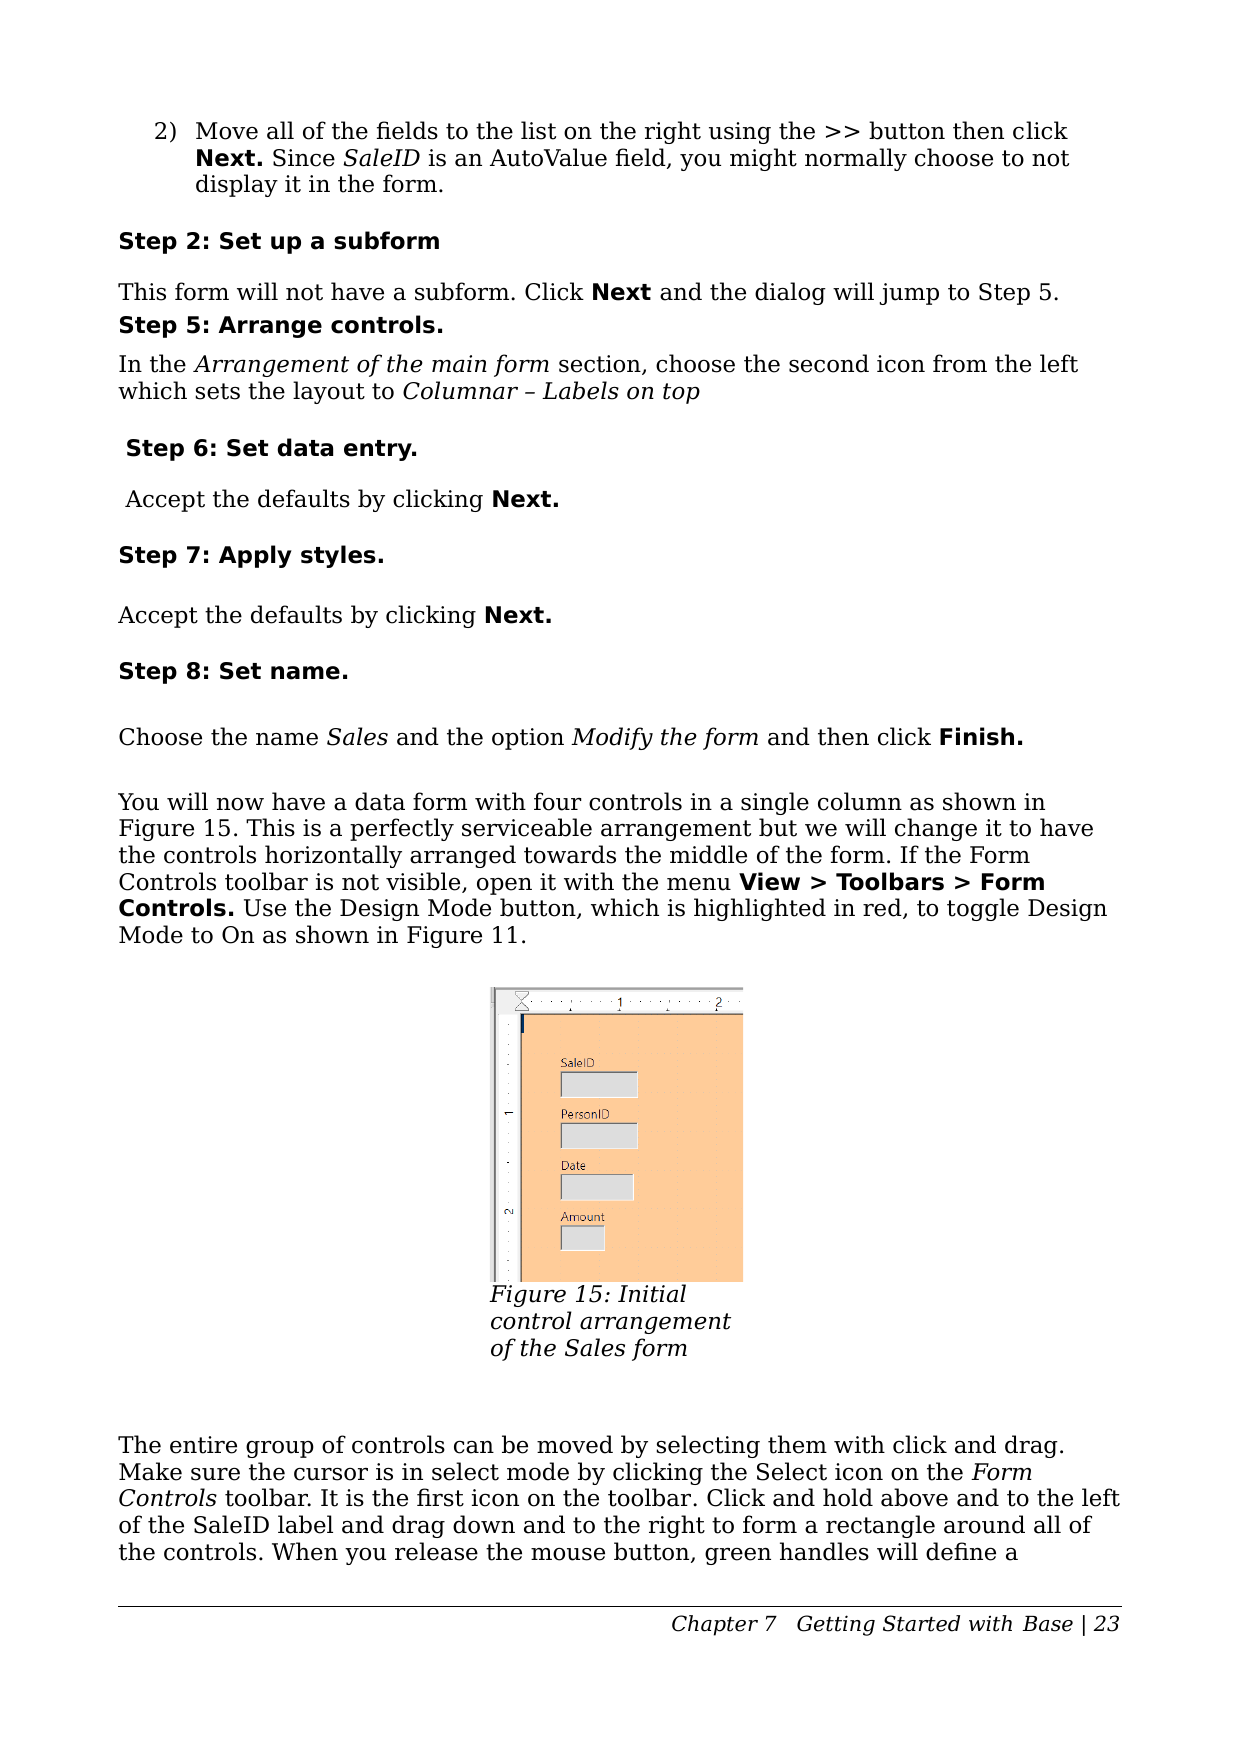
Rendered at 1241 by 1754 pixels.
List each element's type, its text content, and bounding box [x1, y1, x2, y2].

picture [489, 987, 744, 1282]
text Step 5: Arrange controls. [118, 312, 1122, 339]
text You will now have a data form with four controls in a single column as shown in Figure 15. This is a perfectly serviceable arrangement but we will change it to have the controls horizontally arranged towards the middle of the form. If the Form Controls toolbar is not visible, open it with the menu View > Toolbars > Form Controls. Use the Design Mode button, which is highlighted in red, to toggle Design Mode to On as shown in Figure 11. [118, 789, 1122, 949]
text In the Arrangement of the main form section, choose the second icon from the left which sets the layout to Columnar – Labels on top [118, 351, 1122, 405]
text Step 7: Apply styles. [118, 543, 1122, 569]
text This form will not have a subform. Click Next and the dialog will jump to Step 5. [118, 279, 1122, 306]
text Accept the defaults by clicking Next. [118, 602, 1122, 628]
text Step 2: Set up a subform [118, 228, 1122, 255]
text Choose the name Sales and the option Modify the form and then click Finish. [118, 724, 1122, 750]
text Figure 15: Initial control arrangement of the Sales form [490, 1282, 743, 1362]
text The entire group of controls can be moved by selecting them with click and drag. Make sure the cursor is in select mode by clicking the Select icon on the Form Controls toolbar. It is the first icon on the toolbar. Click and hold above and to the left of the SaleID label and drag down and to the right to form a rectangle around all of the controls. When you release the mouse button, green handles will define a [118, 1432, 1122, 1565]
text Step 8: Set name. [118, 658, 1122, 685]
text Step 6: Set data entry. [118, 435, 1122, 462]
list Move all of the fields to the list on the right using the >> button then click Next. Since SaleID is an AutoValue field, you might normally choose to not display it in the form. [177, 118, 1122, 198]
text Accept the defaults by clicking Next. [118, 486, 1122, 512]
